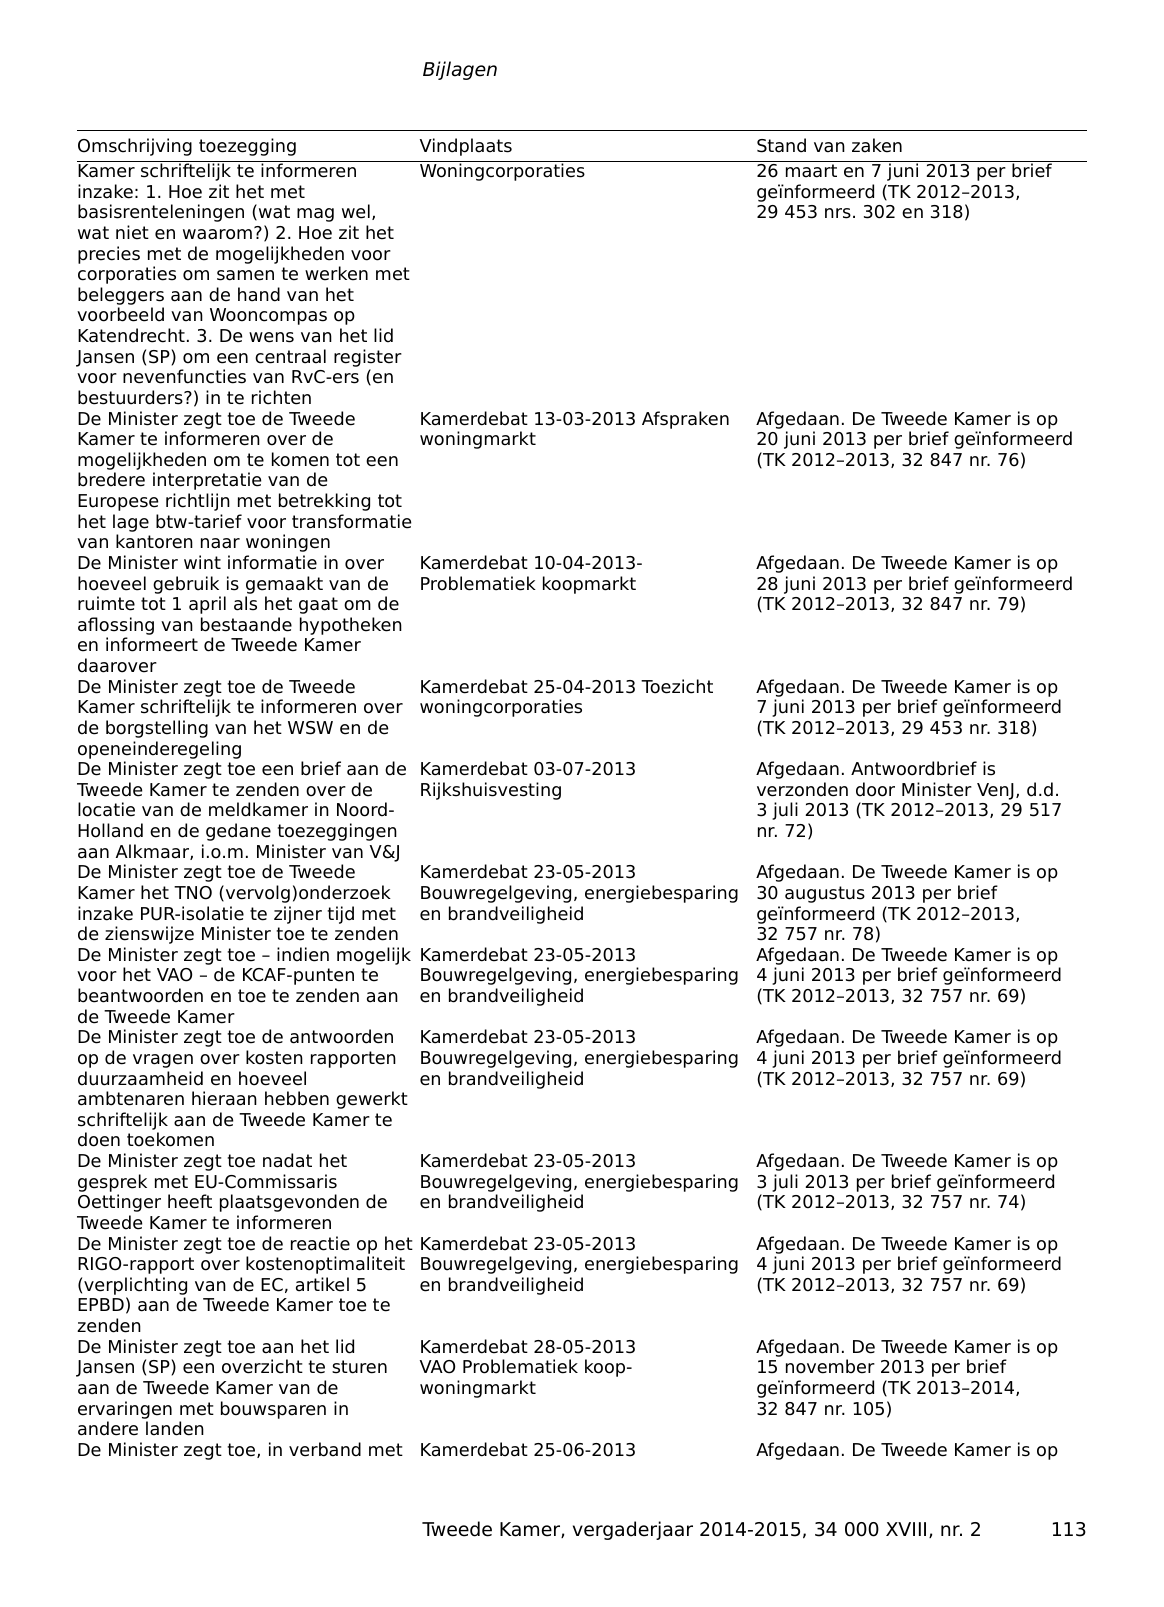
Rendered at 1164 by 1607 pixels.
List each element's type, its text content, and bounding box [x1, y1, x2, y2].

table_cell De Minister zegt toe de Tweede Kamer te informeren over de mogelijkheden om te komen tot een bredere interpretatie van de Europese richtlijn met betrekking tot het lage btw-tarief voor transformatie van kantoren naar woningen [77, 409, 413, 553]
table_cell De Minister wint informatie in over hoeveel gebruik is gemaakt van de ruimte tot 1 april als het gaat om de aflossing van bestaande hypotheken en informeert de Tweede Kamer daarover [77, 553, 413, 677]
table_cell Kamerdebat 23-05-2013 Bouwregelgeving, energiebesparing en brandveiligheid [413, 1234, 750, 1337]
table_cell Afgedaan. De Tweede Kamer is op 15 november 2013 per brief geïnformeerd (TK 2013–2014, 32 847 nr. 105) [750, 1337, 1087, 1440]
table_cell Kamerdebat 10-04-2013- Problematiek koopmarkt [413, 553, 750, 677]
table_cell Afgedaan. De Tweede Kamer is op 20 juni 2013 per brief geïnformeerd (TK 2012–2013, 32 847 nr. 76) [750, 409, 1087, 553]
table_cell De Minister zegt toe de Tweede Kamer schriftelijk te informeren over de borgstelling van het WSW en de openeinderegeling [77, 677, 413, 759]
table_header Omschrijving toezegging [77, 131, 413, 161]
table_cell Woningcorporaties [413, 162, 750, 408]
table_cell Afgedaan. Antwoordbrief is verzonden door Minister VenJ, d.d. 3 juli 2013 (TK 2012–2013, 29 517 nr. 72) [750, 759, 1087, 862]
table_cell Kamerdebat 23-05-2013 Bouwregelgeving, energiebesparing en brandveiligheid [413, 862, 750, 945]
table_cell Kamerdebat 23-05-2013 Bouwregelgeving, energiebesparing en brandveiligheid [413, 945, 750, 1027]
table_cell Kamerdebat 23-05-2013 Bouwregelgeving, energiebesparing en brandveiligheid [413, 1151, 750, 1233]
table_cell Kamerdebat 25-04-2013 Toezicht woningcorporaties [413, 677, 750, 759]
table_cell De Minister zegt toe de Tweede Kamer het TNO (vervolg)onderzoek inzake PUR-isolatie te zijner tijd met de zienswijze Minister toe te zenden [77, 862, 413, 945]
table_cell Afgedaan. De Tweede Kamer is op 4 juni 2013 per brief geïnformeerd (TK 2012–2013, 32 757 nr. 69) [750, 1027, 1087, 1151]
table_cell 26 maart en 7 juni 2013 per brief geïnformeerd (TK 2012–2013, 29 453 nrs. 302 en 318) [750, 162, 1087, 408]
table_cell Kamer schriftelijk te informeren inzake: 1. Hoe zit het met basisrenteleningen (wat mag wel, wat niet en waarom?) 2. Hoe zit het precies met de mogelijkheden voor corporaties om samen te werken met beleggers aan de hand van het voorbeeld van Wooncompas op Katendrecht. 3. De wens van het lid Jansen (SP) om een centraal register voor nevenfuncties van RvC-ers (en bestuurders?) in te richten [77, 162, 413, 408]
table_cell Kamerdebat 03-07-2013 Rijkshuisvesting [413, 759, 750, 862]
table_cell Kamerdebat 13-03-2013 Afspraken woningmarkt [413, 409, 750, 553]
table_cell De Minister zegt toe aan het lid Jansen (SP) een overzicht te sturen aan de Tweede Kamer van de ervaringen met bouwsparen in andere landen [77, 1337, 413, 1440]
table_cell Afgedaan. De Tweede Kamer is op 7 juni 2013 per brief geïnformeerd (TK 2012–2013, 29 453 nr. 318) [750, 677, 1087, 759]
table_cell Kamerdebat 25-06-2013 [413, 1440, 750, 1460]
table_cell Afgedaan. De Tweede Kamer is op 4 juni 2013 per brief geïnformeerd (TK 2012–2013, 32 757 nr. 69) [750, 1234, 1087, 1337]
table_cell Afgedaan. De Tweede Kamer is op 4 juni 2013 per brief geïnformeerd (TK 2012–2013, 32 757 nr. 69) [750, 945, 1087, 1027]
table_cell De Minister zegt toe nadat het gesprek met EU-Commissaris Oettinger heeft plaatsgevonden de Tweede Kamer te informeren [77, 1151, 413, 1233]
table_cell De Minister zegt toe een brief aan de Tweede Kamer te zenden over de locatie van de meldkamer in Noord-Holland en de gedane toezeggingen aan Alkmaar, i.o.m. Minister van V&J [77, 759, 413, 862]
table_cell De Minister zegt toe de antwoorden op de vragen over kosten rapporten duurzaamheid en hoeveel ambtenaren hieraan hebben gewerkt schriftelijk aan de Tweede Kamer te doen toekomen [77, 1027, 413, 1151]
table_cell Afgedaan. De Tweede Kamer is op 3 juli 2013 per brief geïnformeerd (TK 2012–2013, 32 757 nr. 74) [750, 1151, 1087, 1233]
table_cell Kamerdebat 23-05-2013 Bouwregelgeving, energiebesparing en brandveiligheid [413, 1027, 750, 1151]
table_header Stand van zaken [750, 131, 1087, 161]
table_cell Afgedaan. De Tweede Kamer is op 30 augustus 2013 per brief geïnformeerd (TK 2012–2013, 32 757 nr. 78) [750, 862, 1087, 945]
table_cell De Minister zegt toe de reactie op het RIGO-rapport over kostenoptimaliteit (verplichting van de EC, artikel 5 EPBD) aan de Tweede Kamer toe te zenden [77, 1234, 413, 1337]
table_header Vindplaats [413, 131, 750, 161]
table_cell De Minister zegt toe – indien mogelijk voor het VAO – de KCAF-punten te beantwoorden en toe te zenden aan de Tweede Kamer [77, 945, 413, 1027]
table_cell Afgedaan. De Tweede Kamer is op [750, 1440, 1087, 1460]
table_cell Afgedaan. De Tweede Kamer is op 28 juni 2013 per brief geïnformeerd (TK 2012–2013, 32 847 nr. 79) [750, 553, 1087, 677]
table_cell De Minister zegt toe, in verband met [77, 1440, 413, 1460]
table_cell Kamerdebat 28-05-2013 VAO Problematiek koop-woningmarkt [413, 1337, 750, 1440]
